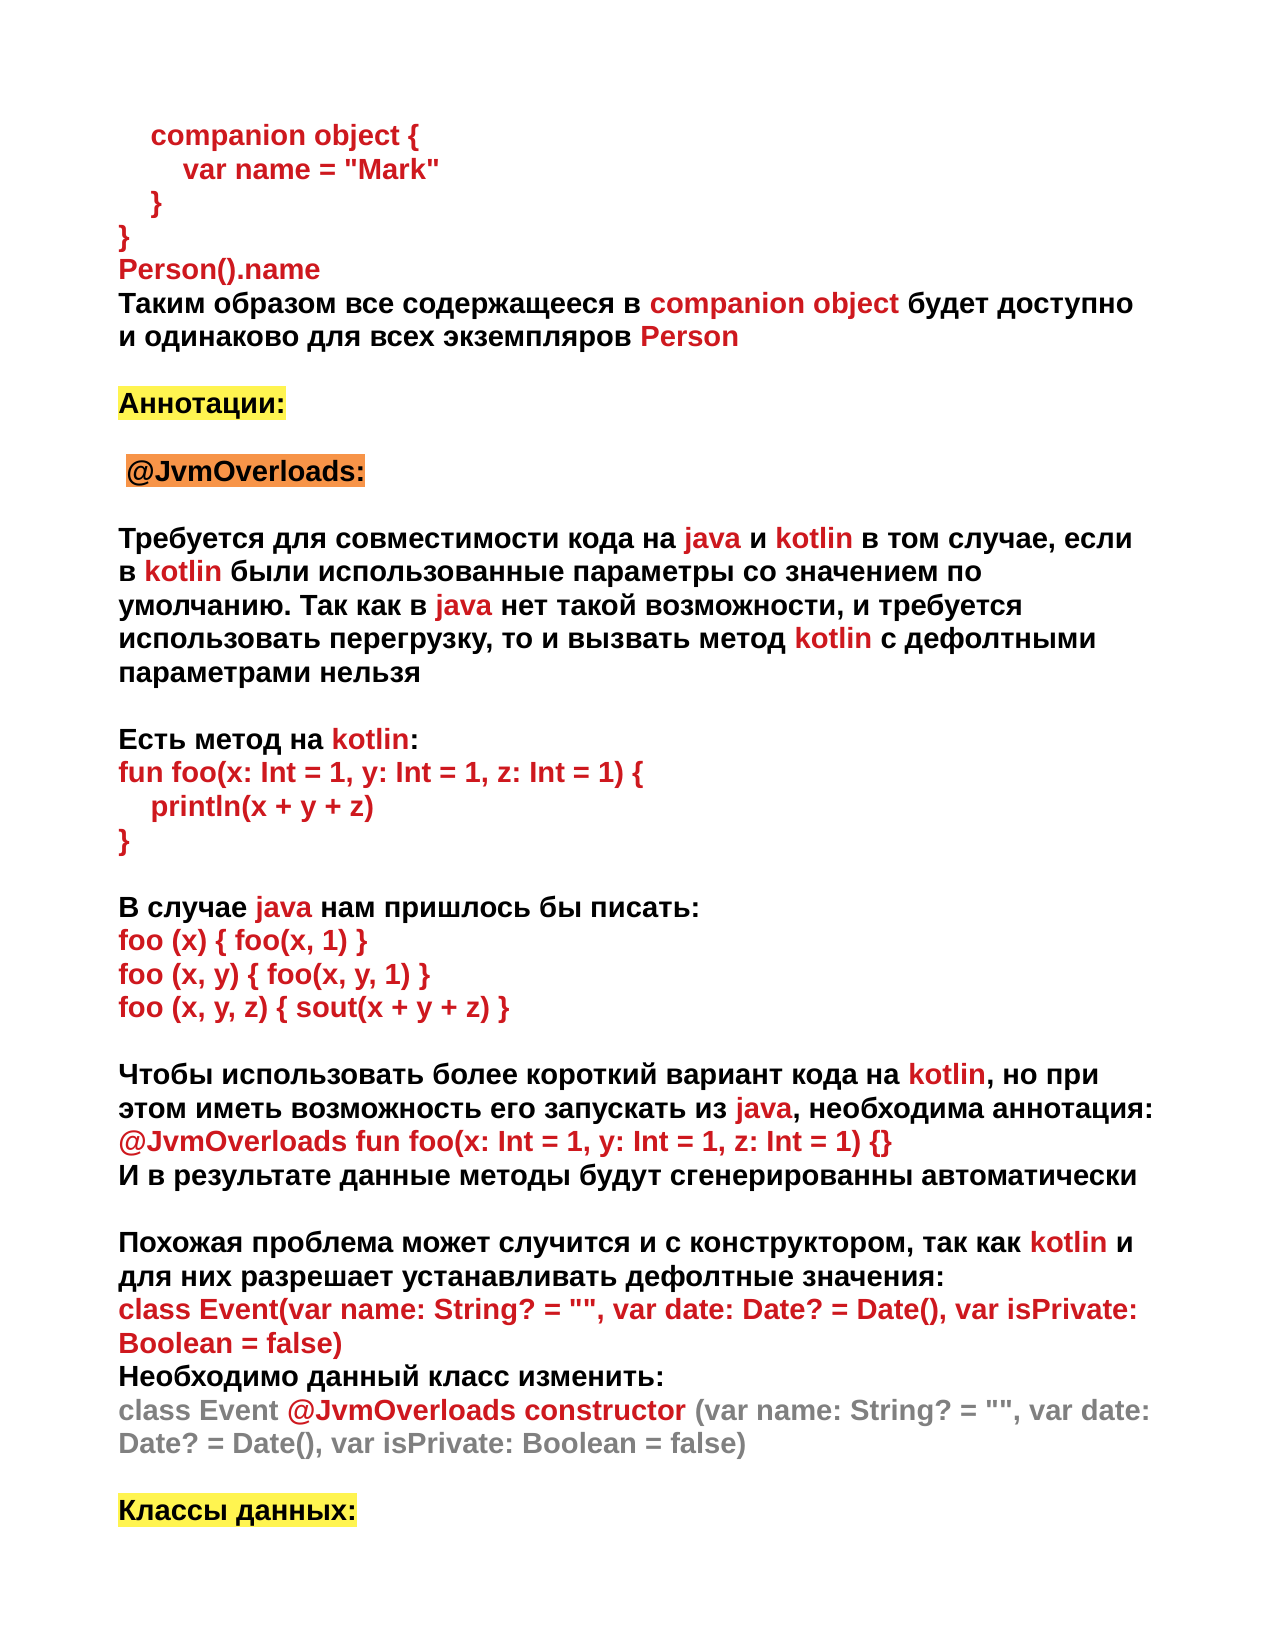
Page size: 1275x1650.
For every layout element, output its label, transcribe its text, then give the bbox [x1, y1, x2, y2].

text И в результате данные методы будут сгенерированны автоматически [118, 1158, 1157, 1191]
text Person().name [118, 252, 1157, 286]
text class Event @JvmOverloads constructor (var name: String? = "", var date: Date? = Date(), var isPrivate: Boolean = false) [118, 1393, 1157, 1460]
text Чтобы использовать более короткий вариант кода на kotlin, но при этом иметь возможность его запускать из java, необходима аннотация: @JvmOverloads fun foo(x: Int = 1, y: Int = 1, z: Int = 1) {} [118, 1057, 1157, 1158]
text foo (x) { foo(x, 1) } [118, 923, 1157, 957]
text foo (x, y) { foo(x, y, 1) } [118, 957, 1157, 990]
text } [118, 822, 1157, 856]
text Необходимо данный класс изменить: [118, 1359, 1157, 1393]
text var name = "Mark" [118, 152, 1157, 185]
text Требуется для совместимости кода на java и kotlin в том случае, если в kotlin были использованные параметры со значением по умолчанию. Так как в java нет такой возможности, и требуется использовать перегрузку, то и вызвать метод kotlin с дефолтными параметрами нельзя [118, 521, 1157, 688]
text @JvmOverloads: [118, 453, 1157, 487]
text В случае java нам пришлось бы писать: [118, 889, 1157, 923]
text foo (x, y, z) { sout(x + y + z) } [118, 990, 1157, 1024]
text } [118, 219, 1157, 252]
text Есть метод на kotlin: [118, 722, 1157, 755]
text } [118, 185, 1157, 219]
text Таким образом все содержащееся в companion object будет доступно и одинаково для всех экземпляров Person [118, 286, 1157, 353]
text Похожая проблема может случится и с конструктором, так как kotlin и для них разрешает устанавливать дефолтные значения: [118, 1225, 1157, 1292]
text fun foo(x: Int = 1, y: Int = 1, z: Int = 1) { [118, 755, 1157, 789]
text println(x + y + z) [118, 789, 1157, 822]
text class Event(var name: String? = "", var date: Date? = Date(), var isPrivate: Boolean = false) [118, 1292, 1157, 1359]
text Классы данных: [118, 1493, 1157, 1527]
text Аннотации: [118, 386, 1157, 420]
text companion object { [118, 118, 1157, 152]
